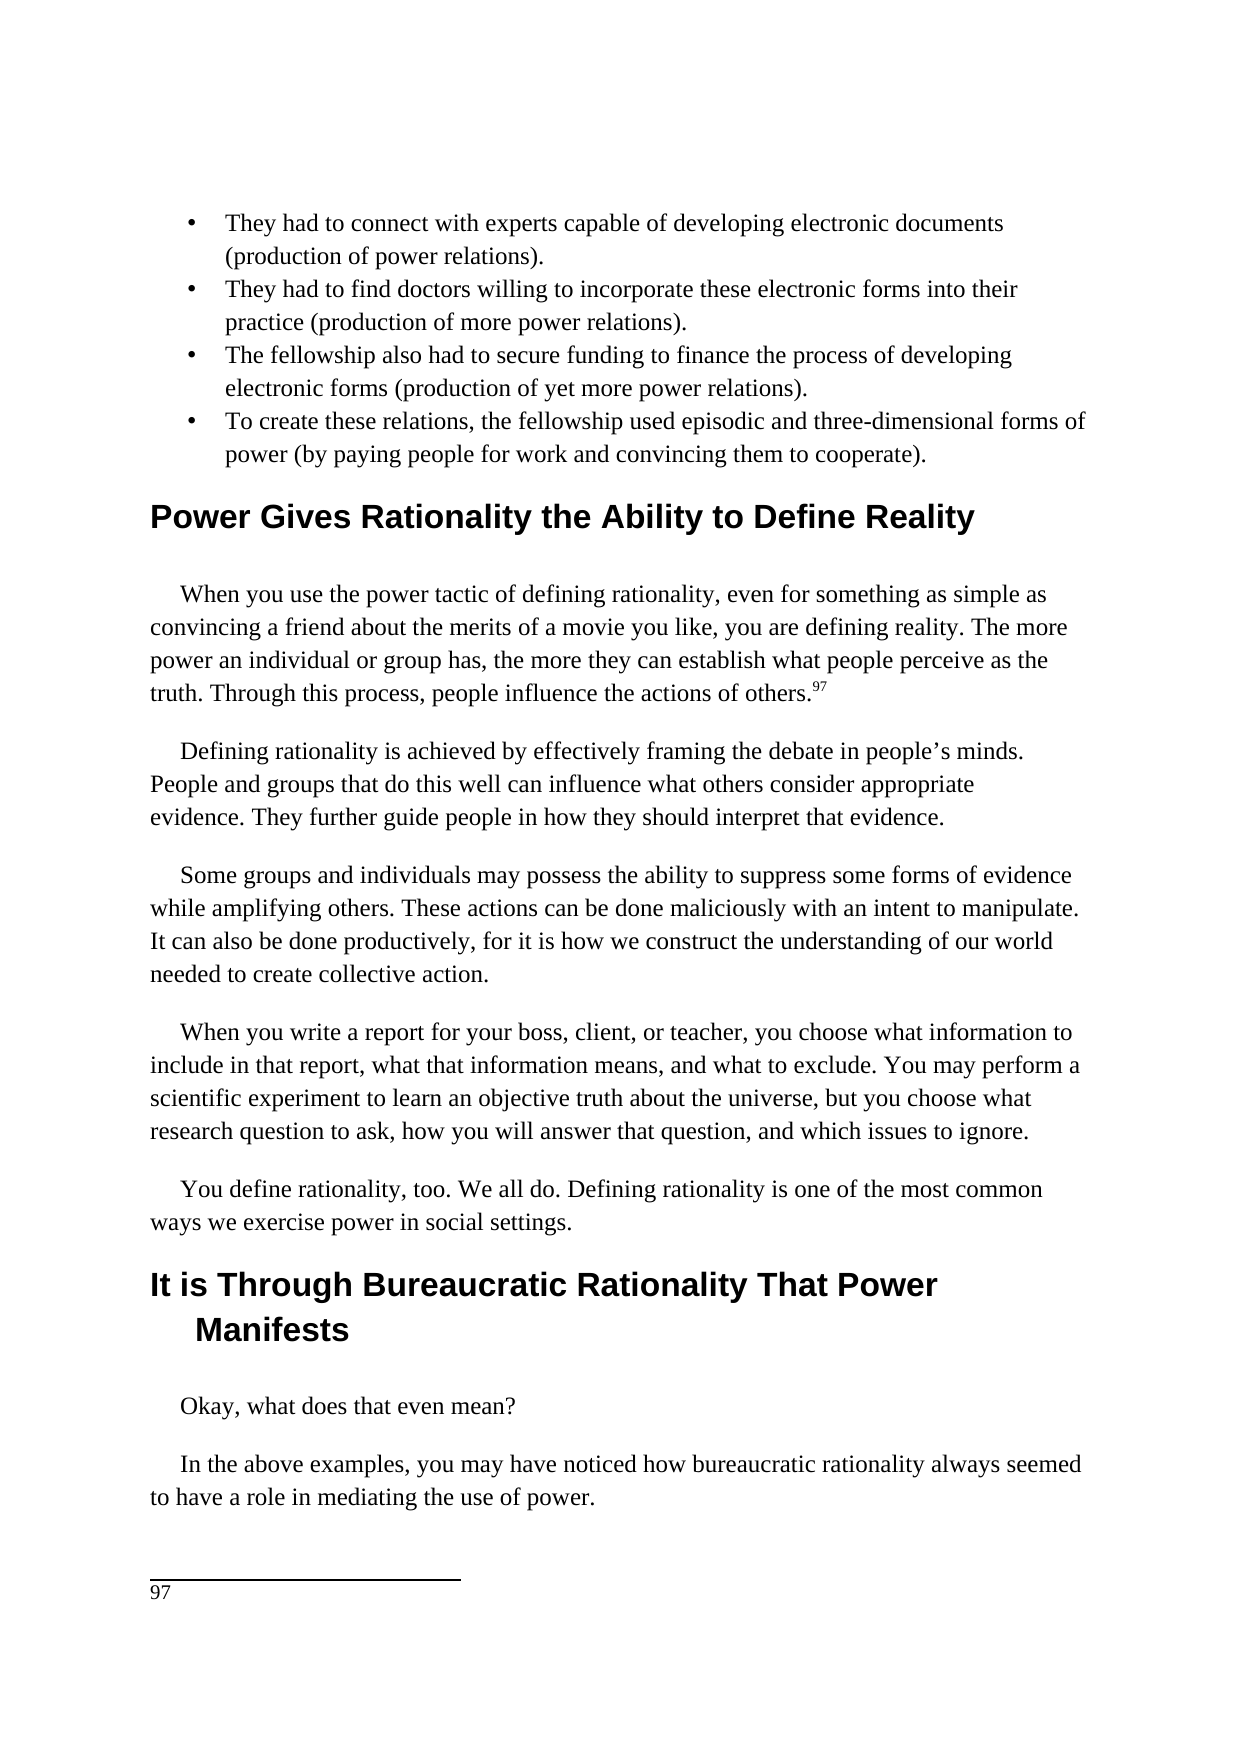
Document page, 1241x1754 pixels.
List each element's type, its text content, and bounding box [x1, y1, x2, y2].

list They had to connect with experts capable of developing electronic documents (production of power relations). [187, 208, 1090, 270]
subtitle Power Gives Rationality the Ability to Define Reality [150, 497, 1090, 536]
text Some groups and individuals may possess the ability to suppress some forms of evidence while amplifying others. These actions can be done maliciously with an intent to manipulate. It can also be done productively, for it is how we construct the understanding of our world needed to create collective action. [150, 860, 1090, 988]
subtitle It is Through Bureaucratic Rationality That Power Manifests [150, 1265, 1090, 1348]
text Okay, what does that even mean? [150, 1391, 1090, 1420]
list They had to find doctors willing to incorporate these electronic forms into their practice (production of more power relations). [187, 274, 1090, 336]
list To create these relations, the fellowship used episodic and three-dimensional forms of power (by paying people for work and convincing them to cooperate). [187, 406, 1090, 468]
text When you write a report for your boss, client, or teacher, you choose what information to include in that report, what that information means, and what to exclude. You may perform a scientific experiment to learn an objective truth about the universe, but you choose what research question to ask, how you will answer that question, and which issues to ignore. [150, 1017, 1090, 1145]
text You define rationality, too. We all do. Defining rationality is one of the most common ways we exercise power in social settings. [150, 1174, 1090, 1236]
list The fellowship also had to secure funding to finance the process of developing electronic forms (production of yet more power relations). [187, 340, 1090, 402]
text Defining rationality is achieved by effectively framing the debate in people’s minds. People and groups that do this well can influence what others consider appropriate evidence. They further guide people in how they should interpret that evidence. [150, 736, 1090, 831]
text In the above examples, you may have noticed how bureaucratic rationality always seemed to have a role in mediating the use of power. [150, 1449, 1090, 1511]
text When you use the power tactic of defining rationality, even for something as simple as convincing a friend about the merits of a movie you like, you are defining reality. The more power an individual or group has, the more they can establish what people perceive as the truth. Through this process, people influence the actions of others. [150, 579, 1090, 707]
